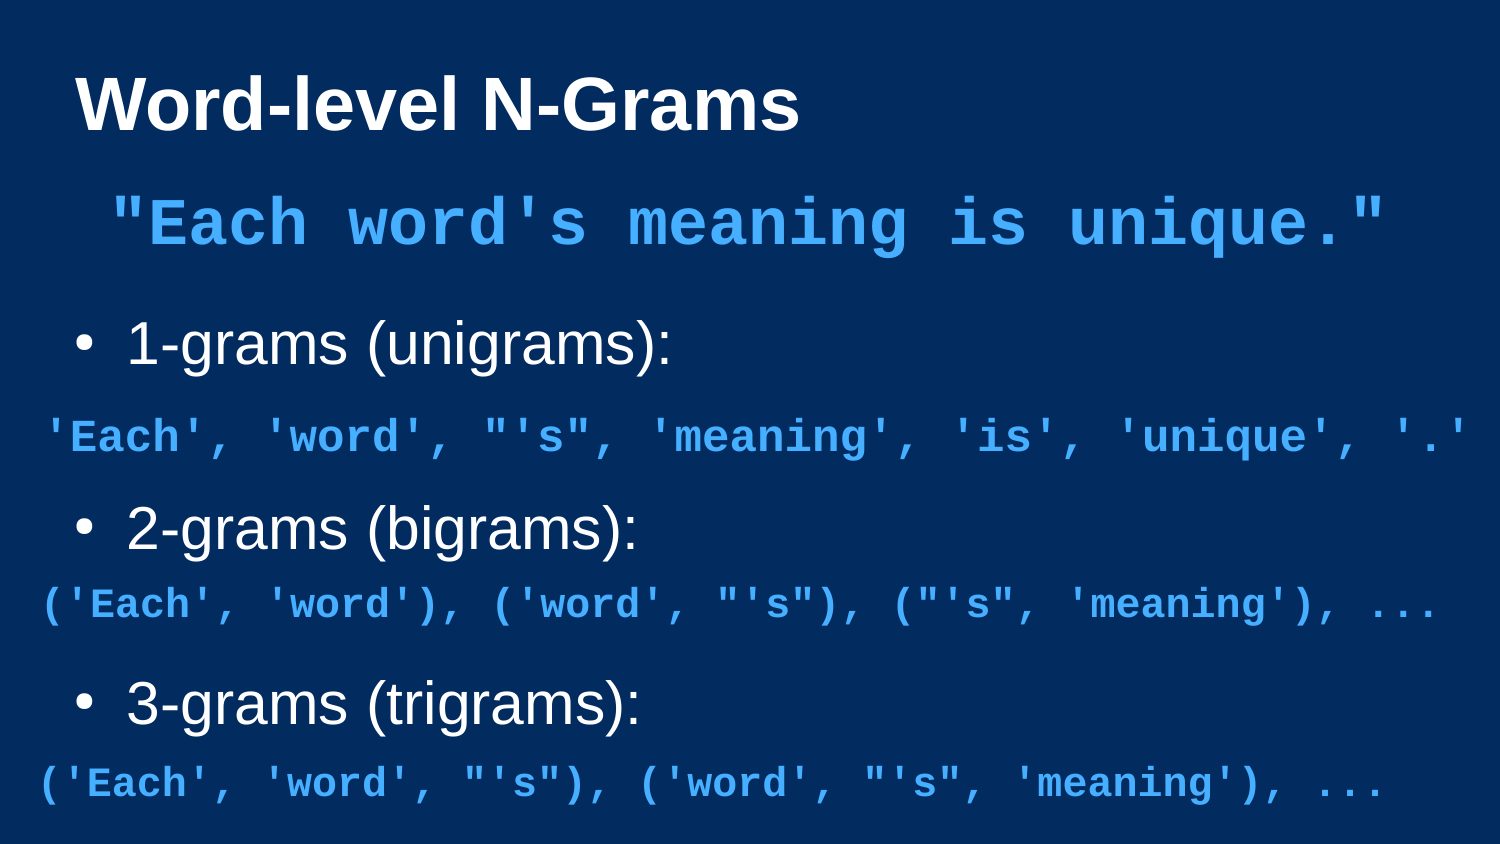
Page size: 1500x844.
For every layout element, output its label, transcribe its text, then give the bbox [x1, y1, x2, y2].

title Word-level N-Grams [74, 33, 1425, 175]
text_box ('Each', 'word', "'s"), ('word', "'s", 'meaning'), ... [22, 754, 1488, 844]
text_box "Each word's meaning is unique." [93, 181, 1457, 348]
text_box ('Each', 'word'), ('word', "'s"), ("'s", 'meaning'), ... [25, 575, 1492, 704]
text_box 'Each', 'word', "'s", 'meaning', 'is', 'unique', '.' [27, 406, 1500, 535]
list 1-grams (unigrams): 2-grams (bigrams): 3-grams (trigrams): [55, 207, 1406, 406]
list 1-grams (unigrams): 2-grams (bigrams): 3-grams (trigrams): [55, 535, 1406, 575]
list 1-grams (unigrams): 2-grams (bigrams): 3-grams (trigrams): [55, 704, 1406, 754]
